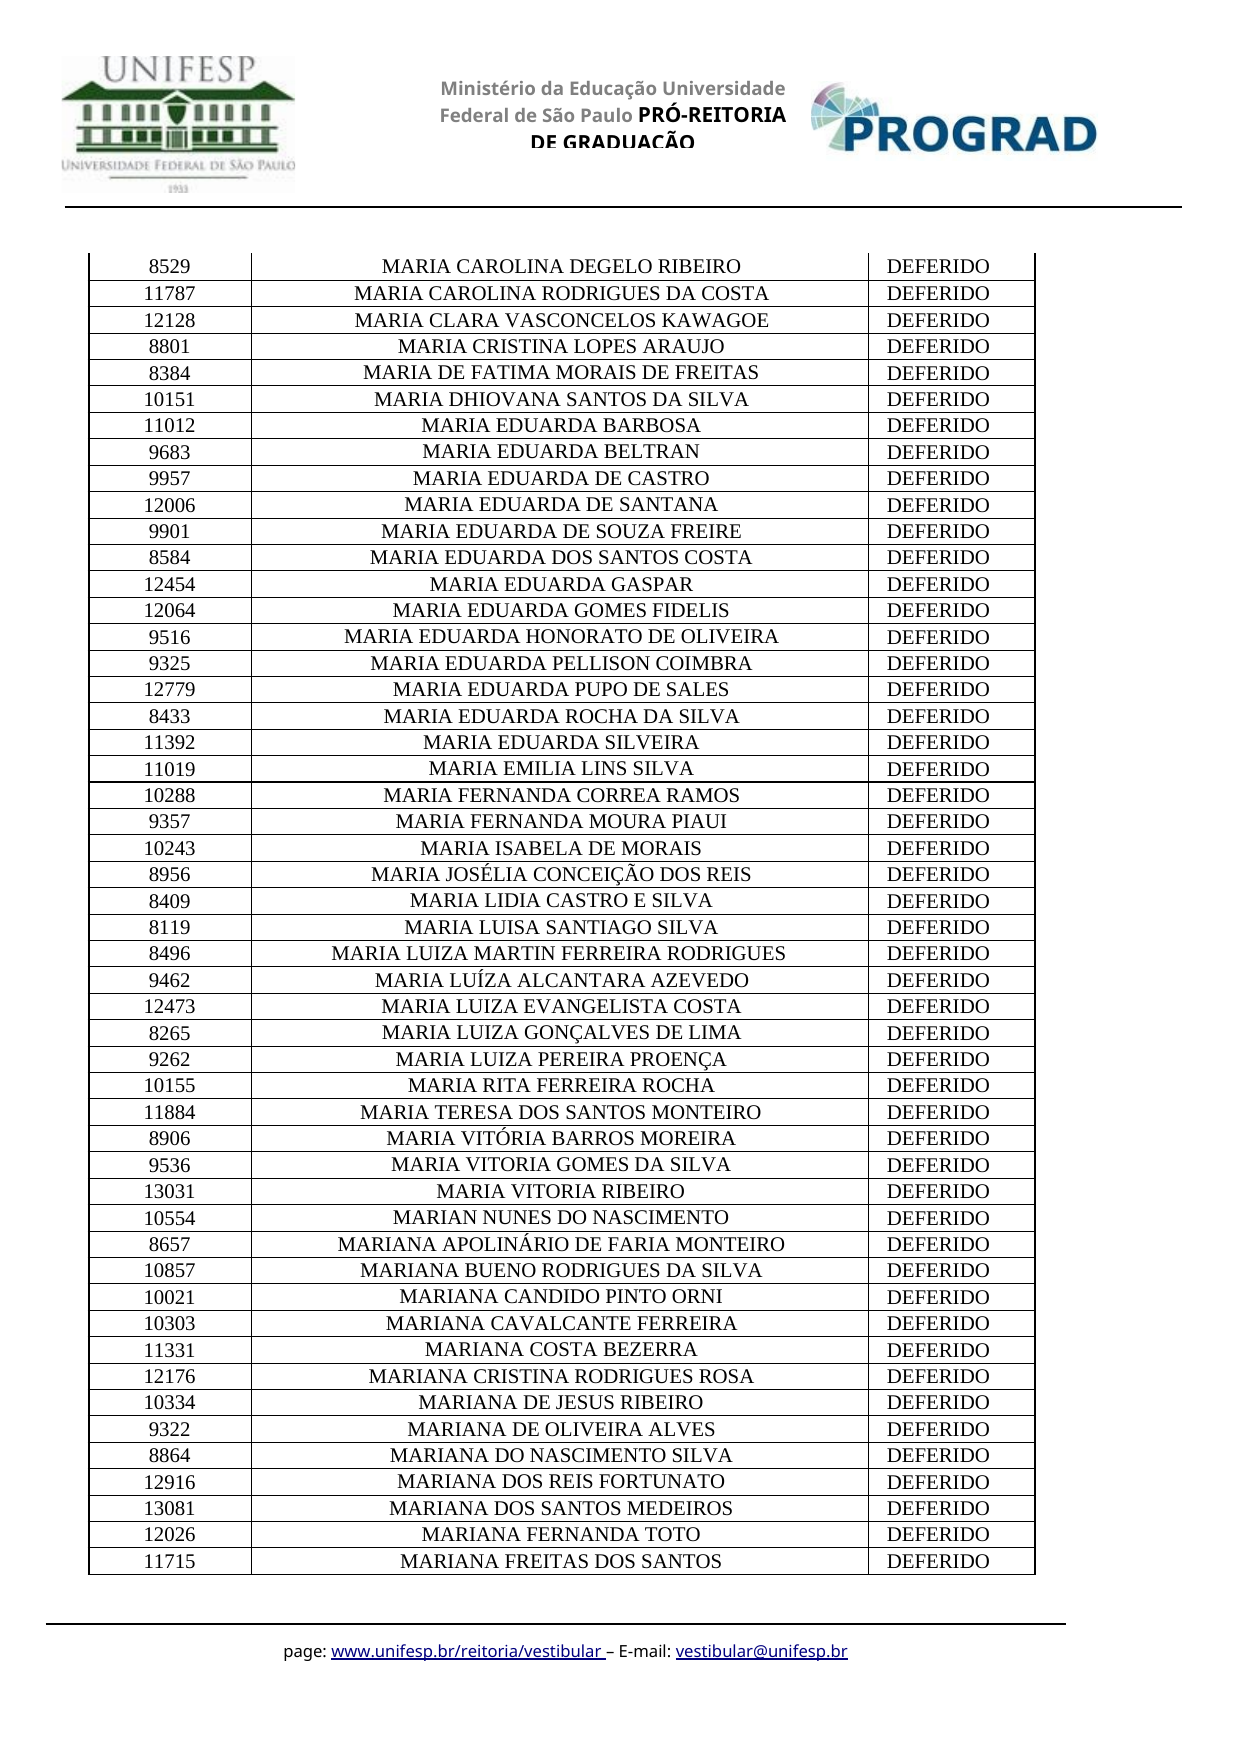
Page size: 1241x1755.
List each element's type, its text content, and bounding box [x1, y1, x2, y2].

table_cell 9462 [90, 967, 251, 993]
table_cell 8956 [90, 862, 251, 887]
table_cell DEFERIDO [869, 1152, 1034, 1178]
table_cell MARIA RITA FERREIRA ROCHA [252, 1073, 868, 1098]
table_cell MARIA DHIOVANA SANTOS DA SILVA [252, 386, 868, 412]
table_cell DEFERIDO [869, 1443, 1034, 1468]
table_cell DEFERIDO [869, 334, 1034, 359]
table_cell 8801 [90, 334, 251, 359]
table_cell MARIANA BUENO RODRIGUES DA SILVA [252, 1258, 868, 1283]
table_cell DEFERIDO [869, 360, 1034, 385]
table_cell MARIA DE FATIMA MORAIS DE FREITAS [252, 360, 868, 385]
table_cell MARIANA DOS REIS FORTUNATO [252, 1469, 868, 1494]
table_cell DEFERIDO [869, 809, 1034, 834]
table_cell DEFERIDO [869, 1469, 1034, 1494]
table_cell MARIA LUIZA GONÇALVES DE LIMA [252, 1020, 868, 1046]
table_cell 12454 [90, 571, 251, 597]
table_cell DEFERIDO [869, 598, 1034, 623]
table_cell DEFERIDO [869, 651, 1034, 676]
table_cell 8409 [90, 888, 251, 913]
table_header 8529 [90, 253, 251, 280]
table_cell MARIA FERNANDA MOURA PIAUI [252, 809, 868, 834]
table_cell MARIA VITORIA GOMES DA SILVA [252, 1152, 868, 1178]
table_cell DEFERIDO [869, 1311, 1034, 1336]
table_header MARIA CAROLINA DEGELO RIBEIRO [252, 253, 868, 280]
table_cell MARIA EDUARDA GOMES FIDELIS [252, 598, 868, 623]
table_cell 11331 [90, 1337, 251, 1362]
table_cell 11715 [90, 1548, 251, 1574]
table_cell 9357 [90, 809, 251, 834]
table_cell 12473 [90, 994, 251, 1019]
table_cell MARIA EDUARDA DE CASTRO [252, 466, 868, 491]
table_cell MARIANA COSTA BEZERRA [252, 1337, 868, 1362]
table_cell DEFERIDO [869, 835, 1034, 861]
table_cell 9325 [90, 651, 251, 676]
table_cell 12006 [90, 492, 251, 517]
table_cell DEFERIDO [869, 1126, 1034, 1151]
table_cell DEFERIDO [869, 677, 1034, 702]
table_cell DEFERIDO [869, 783, 1034, 808]
table_cell 9516 [90, 624, 251, 649]
table_cell MARIANA FERNANDA TOTO [252, 1522, 868, 1547]
table_cell 11392 [90, 730, 251, 755]
table_cell DEFERIDO [869, 307, 1034, 333]
table_cell MARIA EDUARDA ROCHA DA SILVA [252, 703, 868, 729]
table_cell DEFERIDO [869, 862, 1034, 887]
table_cell 12916 [90, 1469, 251, 1494]
table_cell DEFERIDO [869, 1099, 1034, 1125]
table_cell MARIA CLARA VASCONCELOS KAWAGOE [252, 307, 868, 333]
table_cell MARIA LUIZA MARTIN FERREIRA RODRIGUES [252, 941, 868, 966]
table_cell DEFERIDO [869, 941, 1034, 966]
table_cell DEFERIDO [869, 703, 1034, 729]
table_cell 12128 [90, 307, 251, 333]
table_cell 8657 [90, 1232, 251, 1257]
table_cell DEFERIDO [869, 466, 1034, 491]
table_cell DEFERIDO [869, 439, 1034, 464]
table_cell MARIA EDUARDA BARBOSA [252, 413, 868, 438]
table_cell MARIA EDUARDA PUPO DE SALES [252, 677, 868, 702]
table_cell DEFERIDO [869, 624, 1034, 649]
table_cell MARIA EDUARDA GASPAR [252, 571, 868, 597]
table_cell DEFERIDO [869, 386, 1034, 412]
table_cell MARIANA APOLINÁRIO DE FARIA MONTEIRO [252, 1232, 868, 1257]
table_cell DEFERIDO [869, 413, 1034, 438]
table_cell MARIA VITÓRIA BARROS MOREIRA [252, 1126, 868, 1151]
table_cell 10334 [90, 1390, 251, 1415]
table_cell 10554 [90, 1205, 251, 1231]
table_cell DEFERIDO [869, 756, 1034, 781]
table_cell 9957 [90, 466, 251, 491]
table_cell MARIA JOSÉLIA CONCEIÇÃO DOS REIS [252, 862, 868, 887]
table_cell MARIA EDUARDA BELTRAN [252, 439, 868, 464]
table_cell 9322 [90, 1416, 251, 1442]
table_cell MARIA EDUARDA DE SANTANA [252, 492, 868, 517]
table_cell MARIA LUIZA EVANGELISTA COSTA [252, 994, 868, 1019]
table_cell MARIA LUÍZA ALCANTARA AZEVEDO [252, 967, 868, 993]
table_cell DEFERIDO [869, 915, 1034, 940]
table_cell 8864 [90, 1443, 251, 1468]
table_cell 9901 [90, 519, 251, 544]
table_cell MARIA CRISTINA LOPES ARAUJO [252, 334, 868, 359]
table_cell DEFERIDO [869, 1179, 1034, 1204]
table_cell MARIA TERESA DOS SANTOS MONTEIRO [252, 1099, 868, 1125]
table_cell MARIA ISABELA DE MORAIS [252, 835, 868, 861]
table_header DEFERIDO [869, 253, 1034, 280]
table_cell MARIA LIDIA CASTRO E SILVA [252, 888, 868, 913]
table_cell DEFERIDO [869, 1416, 1034, 1442]
table_cell 11012 [90, 413, 251, 438]
table_cell DEFERIDO [869, 1337, 1034, 1362]
table_cell DEFERIDO [869, 519, 1034, 544]
table_cell DEFERIDO [869, 888, 1034, 913]
table_cell 10021 [90, 1284, 251, 1310]
table_cell MARIA LUIZA PEREIRA PROENÇA [252, 1047, 868, 1072]
table_cell DEFERIDO [869, 492, 1034, 517]
table_cell 10155 [90, 1073, 251, 1098]
table_cell MARIA EDUARDA DOS SANTOS COSTA [252, 545, 868, 570]
table_cell MARIANA CAVALCANTE FERREIRA [252, 1311, 868, 1336]
table_cell 11019 [90, 756, 251, 781]
table_cell 11787 [90, 281, 251, 306]
table_cell 10151 [90, 386, 251, 412]
table_cell 9536 [90, 1152, 251, 1178]
table_cell MARIANA CANDIDO PINTO ORNI [252, 1284, 868, 1310]
table_cell DEFERIDO [869, 1390, 1034, 1415]
table_cell 10857 [90, 1258, 251, 1283]
table_cell 8433 [90, 703, 251, 729]
table_cell MARIANA DOS SANTOS MEDEIROS [252, 1496, 868, 1521]
table_cell DEFERIDO [869, 1205, 1034, 1231]
table_cell MARIANA DO NASCIMENTO SILVA [252, 1443, 868, 1468]
table_cell 12064 [90, 598, 251, 623]
table_cell DEFERIDO [869, 1073, 1034, 1098]
table_cell MARIANA CRISTINA RODRIGUES ROSA [252, 1364, 868, 1389]
table_cell DEFERIDO [869, 281, 1034, 306]
table_cell 12026 [90, 1522, 251, 1547]
table_cell 9262 [90, 1047, 251, 1072]
table_cell MARIANA FREITAS DOS SANTOS [252, 1548, 868, 1574]
table_cell DEFERIDO [869, 1522, 1034, 1547]
table_cell MARIA EDUARDA SILVEIRA [252, 730, 868, 755]
table_cell MARIANA DE JESUS RIBEIRO [252, 1390, 868, 1415]
table_cell 8119 [90, 915, 251, 940]
table_cell 10303 [90, 1311, 251, 1336]
table_cell 10243 [90, 835, 251, 861]
table_cell MARIAN NUNES DO NASCIMENTO [252, 1205, 868, 1231]
table_cell DEFERIDO [869, 545, 1034, 570]
table_cell 8584 [90, 545, 251, 570]
table_cell DEFERIDO [869, 1284, 1034, 1310]
table_cell 13031 [90, 1179, 251, 1204]
table_cell 8906 [90, 1126, 251, 1151]
table_cell DEFERIDO [869, 571, 1034, 597]
table_cell DEFERIDO [869, 994, 1034, 1019]
table_cell 11884 [90, 1099, 251, 1125]
table_cell 10288 [90, 783, 251, 808]
table_cell 12779 [90, 677, 251, 702]
table_cell DEFERIDO [869, 1548, 1034, 1574]
table_cell 8265 [90, 1020, 251, 1046]
table_cell MARIA FERNANDA CORREA RAMOS [252, 783, 868, 808]
table_cell MARIANA DE OLIVEIRA ALVES [252, 1416, 868, 1442]
table_cell MARIA EDUARDA PELLISON COIMBRA [252, 651, 868, 676]
table_cell MARIA CAROLINA RODRIGUES DA COSTA [252, 281, 868, 306]
table_cell 8496 [90, 941, 251, 966]
table_cell DEFERIDO [869, 1364, 1034, 1389]
table_cell MARIA EMILIA LINS SILVA [252, 756, 868, 781]
table_cell DEFERIDO [869, 1496, 1034, 1521]
table_cell DEFERIDO [869, 1047, 1034, 1072]
table_cell DEFERIDO [869, 1232, 1034, 1257]
table_cell 8384 [90, 360, 251, 385]
table_cell DEFERIDO [869, 730, 1034, 755]
table_cell MARIA EDUARDA HONORATO DE OLIVEIRA [252, 624, 868, 649]
table_cell DEFERIDO [869, 967, 1034, 993]
table_cell DEFERIDO [869, 1020, 1034, 1046]
table_cell MARIA LUISA SANTIAGO SILVA [252, 915, 868, 940]
table_cell 13081 [90, 1496, 251, 1521]
table_cell 9683 [90, 439, 251, 464]
table_cell MARIA EDUARDA DE SOUZA FREIRE [252, 519, 868, 544]
table_cell 12176 [90, 1364, 251, 1389]
table_cell DEFERIDO [869, 1258, 1034, 1283]
table_cell MARIA VITORIA RIBEIRO [252, 1179, 868, 1204]
